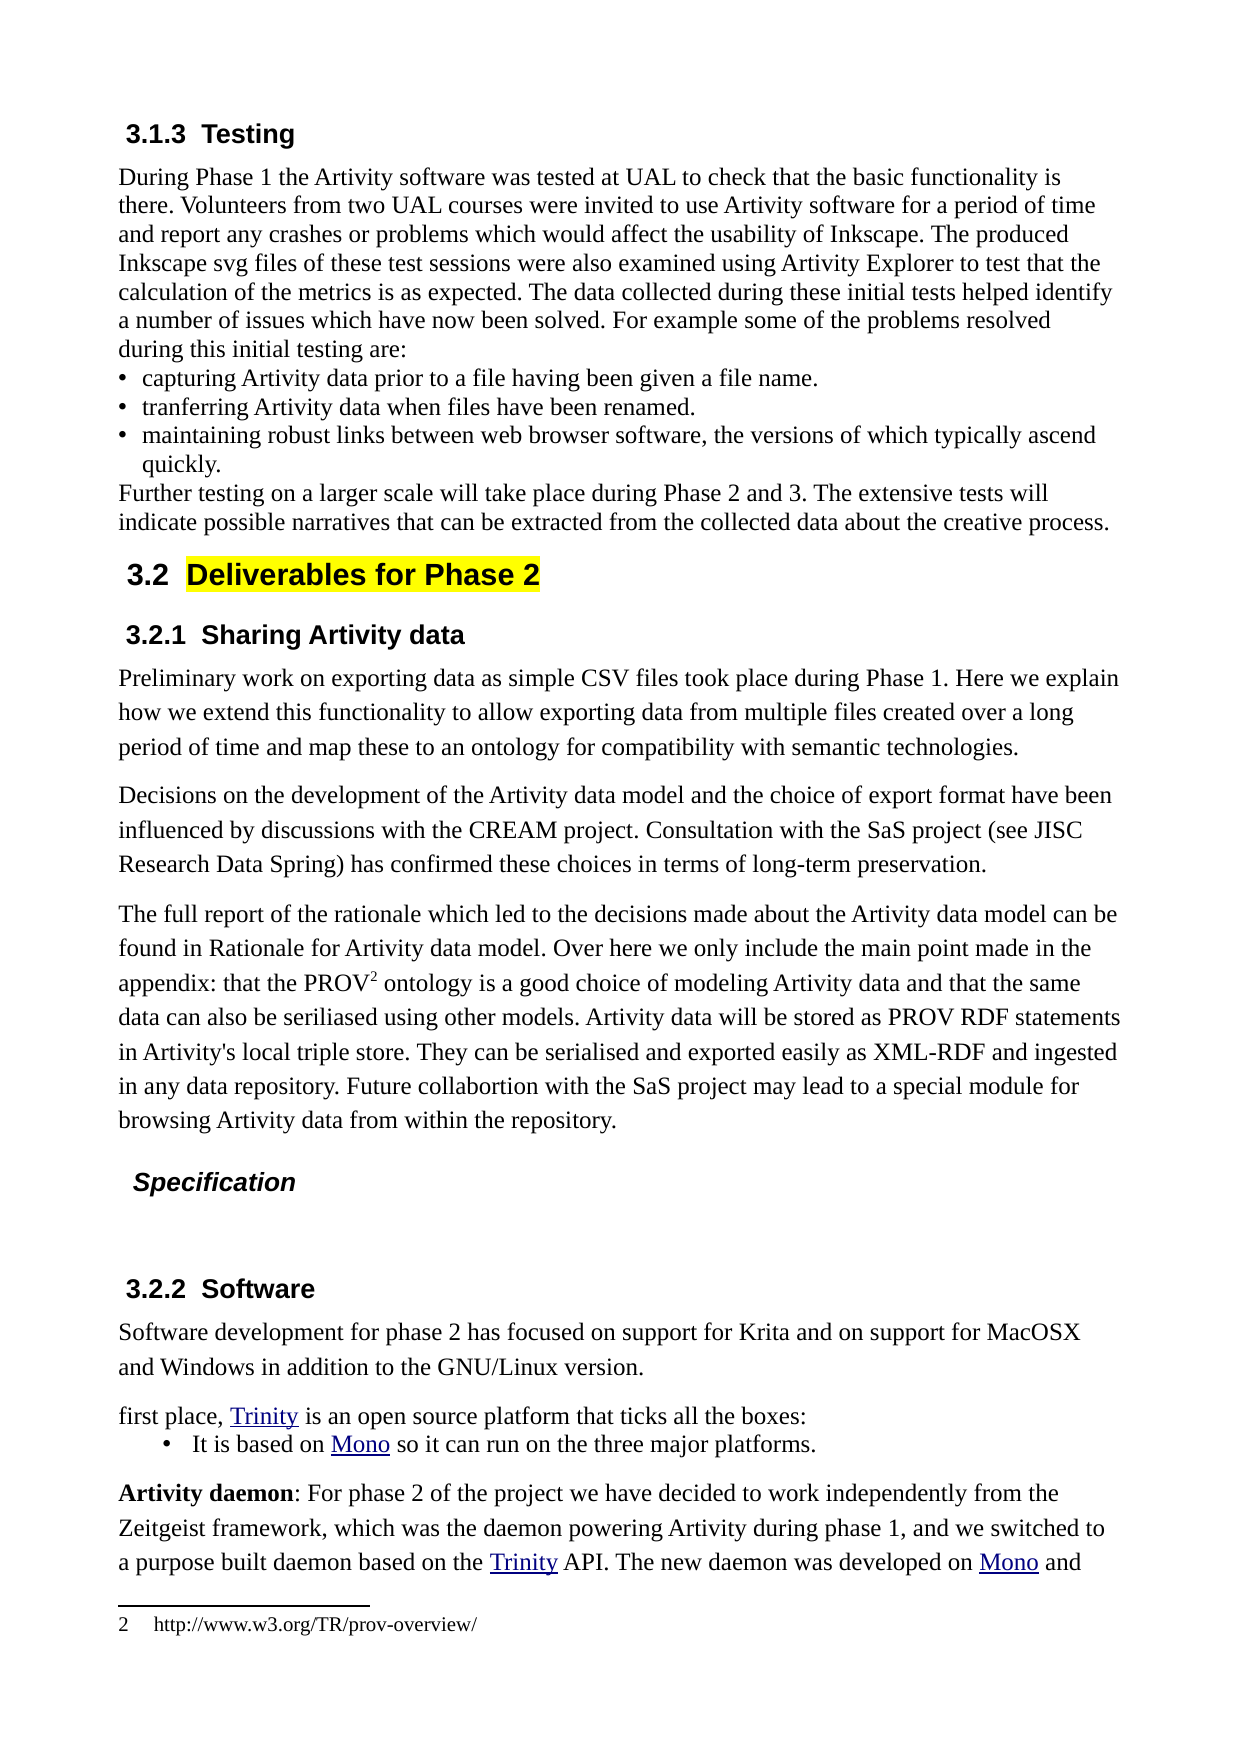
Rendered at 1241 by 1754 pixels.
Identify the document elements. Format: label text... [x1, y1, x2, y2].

text Further testing on a larger scale will take place during Phase 2 and 3. The extensive tests will indicate possible narratives that can be extracted from the collected data about the creative process. [118, 478, 1122, 536]
subtitle Software [118, 1273, 1122, 1305]
list capturing Artivity data prior to a file having been given a file name. [118, 363, 1122, 392]
text Preliminary work on exporting data as simple CSV files took place during Phase 1. Here we explain how we extend this functionality to allow exporting data from multiple files created over a long period of time and map these to an ontology for compatibility with semantic technologies. [118, 663, 1122, 760]
subtitle Deliverables for Phase 2 [118, 556, 1122, 592]
list tranferring Artivity data when files have been renamed. [118, 392, 1122, 421]
text The full report of the rationale which led to the decisions made about the Artivity data model can be found in Rationale for Artivity data model. Over here we only include the main point made in the appendix: that the PROV ontology is a good choice of modeling Artivity data and that the same data can also be seriliased using other models. Artivity data will be stored as PROV RDF statements in Artivity's local triple store. They can be serialised and exported easily as XML-RDF and ingested in any data repository. Future collabortion with the SaS project may lead to a special module for browsing Artivity data from within the repository. [118, 899, 1122, 1134]
list maintaining robust links between web browser software, the versions of which typically ascend quickly. [118, 421, 1122, 478]
text first place, Trinity is an open source platform that ticks all the boxes: [118, 1401, 1122, 1429]
list It is based on Mono so it can run on the three major platforms. [162, 1429, 1122, 1458]
text Decisions on the development of the Artivity data model and the choice of export format have been influenced by discussions with the CREAM project. Consultation with the SaS project (see JISC Research Data Spring) has confirmed these choices in terms of long-term preservation. [118, 781, 1122, 878]
text Software development for phase 2 has focused on support for Krita and on support for MacOSX and Windows in addition to the GNU/Linux version. [118, 1317, 1122, 1380]
text http://www.w3.org/TR/prov-overview/ [118, 1612, 1122, 1636]
text Artivity daemon: For phase 2 of the project we have decided to work independently from the Zeitgeist framework, which was the daemon powering Artivity during phase 1, and we switched to a purpose built daemon based on the Trinity API. The new daemon was developed on Mono and [118, 1478, 1122, 1576]
subtitle Specification [118, 1167, 1122, 1197]
subtitle Sharing Artivity data [118, 619, 1122, 650]
text During Phase 1 the Artivity software was tested at UAL to check that the basic functionality is there. Volunteers from two UAL courses were invited to use Artivity software for a period of time and report any crashes or problems which would affect the usability of Inkscape. The produced Inkscape svg files of these test sessions were also examined using Artivity Explorer to test that the calculation of the metrics is as expected. The data collected during these initial tests helped identify a number of issues which have now been solved. For example some of the problems resolved during this initial testing are: [118, 162, 1122, 363]
subtitle Testing [118, 118, 1122, 149]
